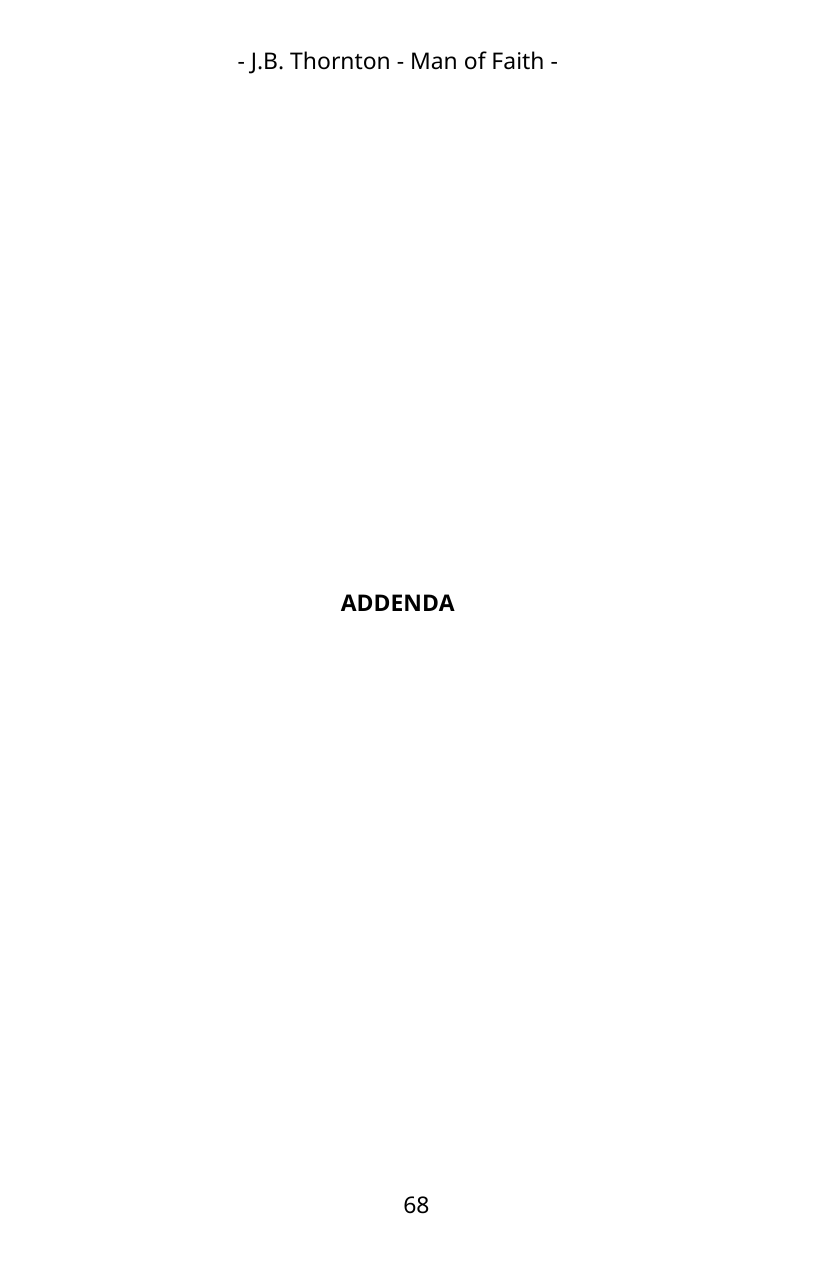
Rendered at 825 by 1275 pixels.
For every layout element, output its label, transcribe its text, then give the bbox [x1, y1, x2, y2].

text ADDENDA [60, 587, 735, 618]
